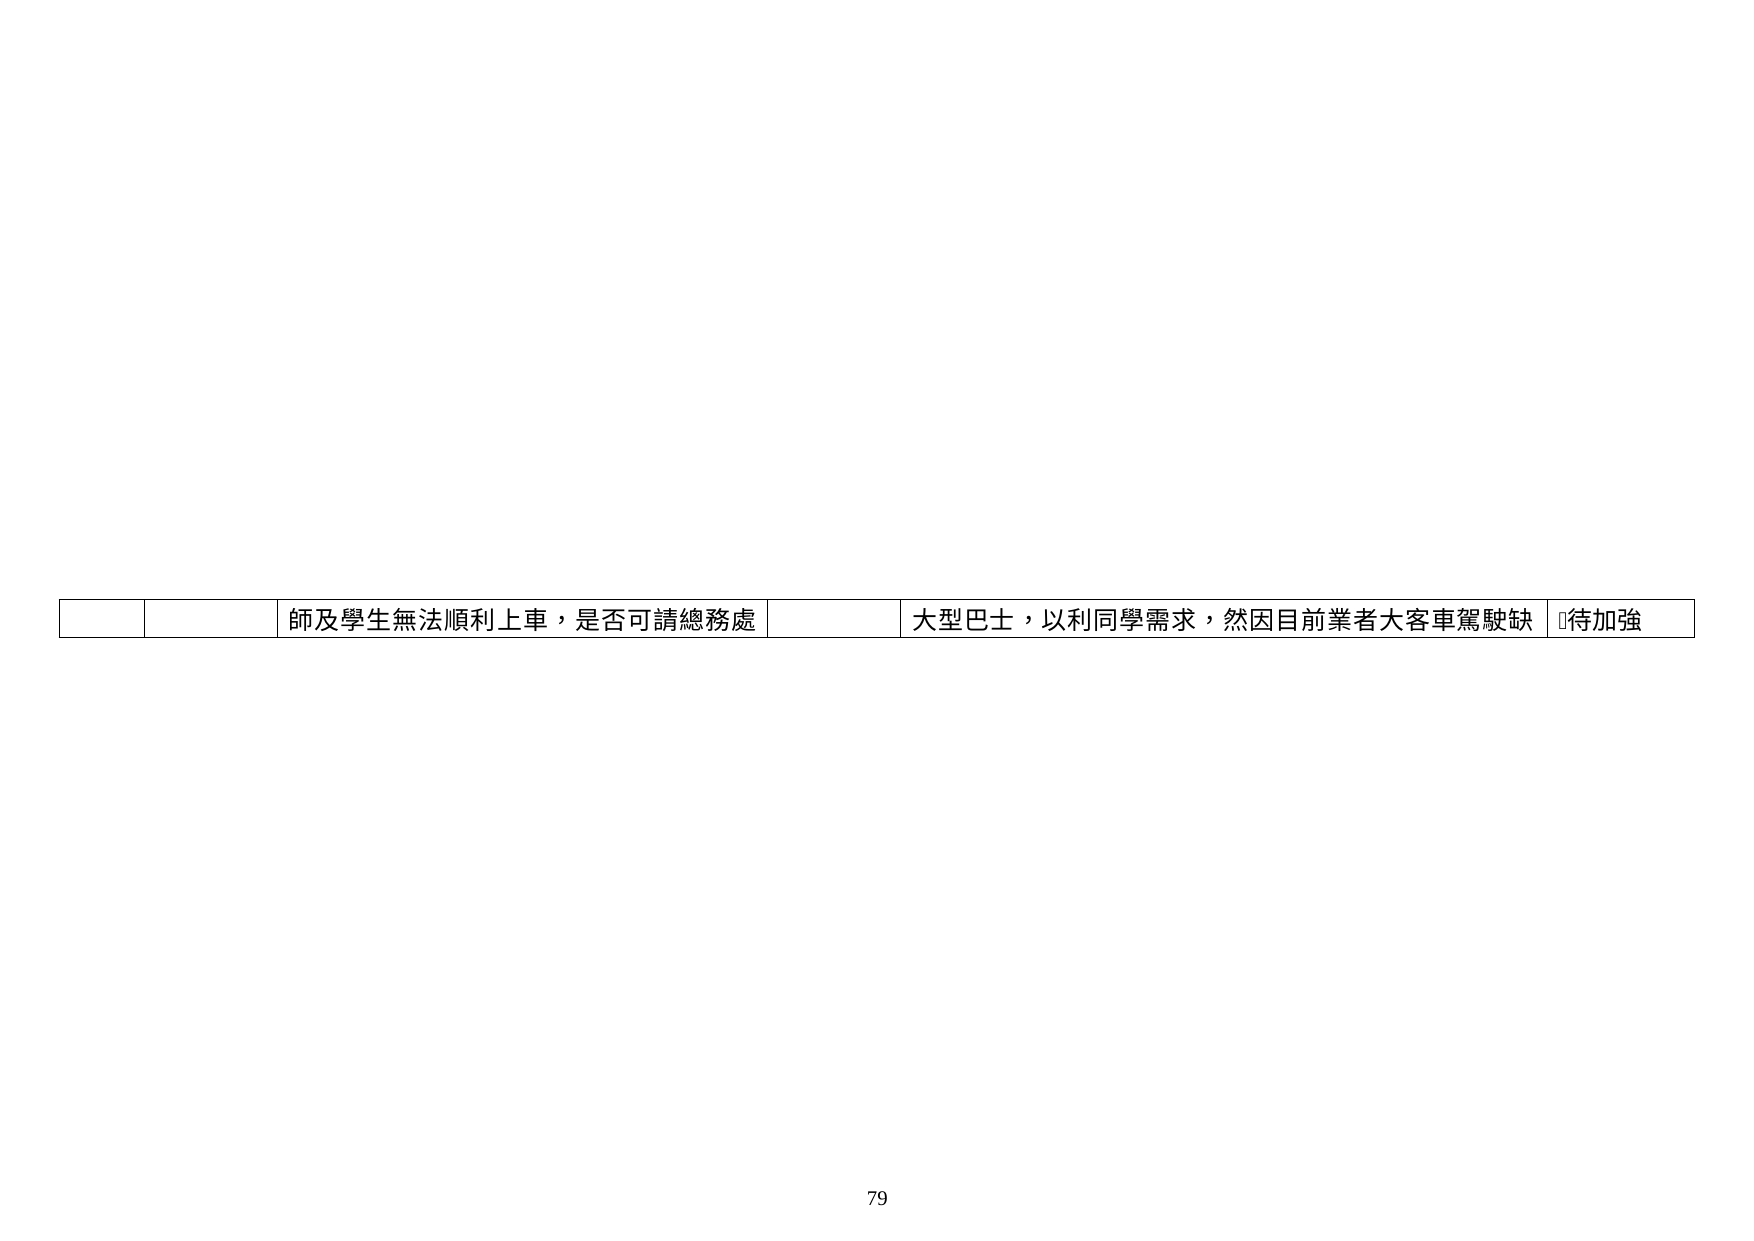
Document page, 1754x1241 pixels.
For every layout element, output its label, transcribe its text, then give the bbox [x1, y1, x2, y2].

table_cell [145, 600, 277, 637]
table_cell [768, 600, 900, 637]
table_cell 待加強 [1548, 600, 1694, 637]
table_cell 大型巴士，以利同學需求，然因目前業者大客車駕駛缺 [901, 600, 1547, 637]
table_cell [60, 600, 144, 637]
table_cell 師及學生無法順利上車，是否可請總務處 [278, 600, 767, 637]
